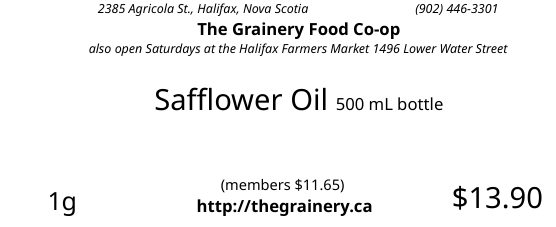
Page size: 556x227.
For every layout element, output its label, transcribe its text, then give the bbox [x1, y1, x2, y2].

table_cell Safflower Oil 500 mL bottle [47, 57, 550, 175]
table_cell (members $11.65) http://thegrainery.ca [153, 175, 416, 217]
table_cell $13.90 [416, 175, 550, 217]
table_header 2385 Agricola St., Halifax, Nova Scotia (902) 446-3301 The Grainery Food Co-op also open Saturdays at the Halifax Farmers Market 1496 Lower Water Street [47, 0, 550, 57]
table_cell 1g [47, 175, 153, 217]
